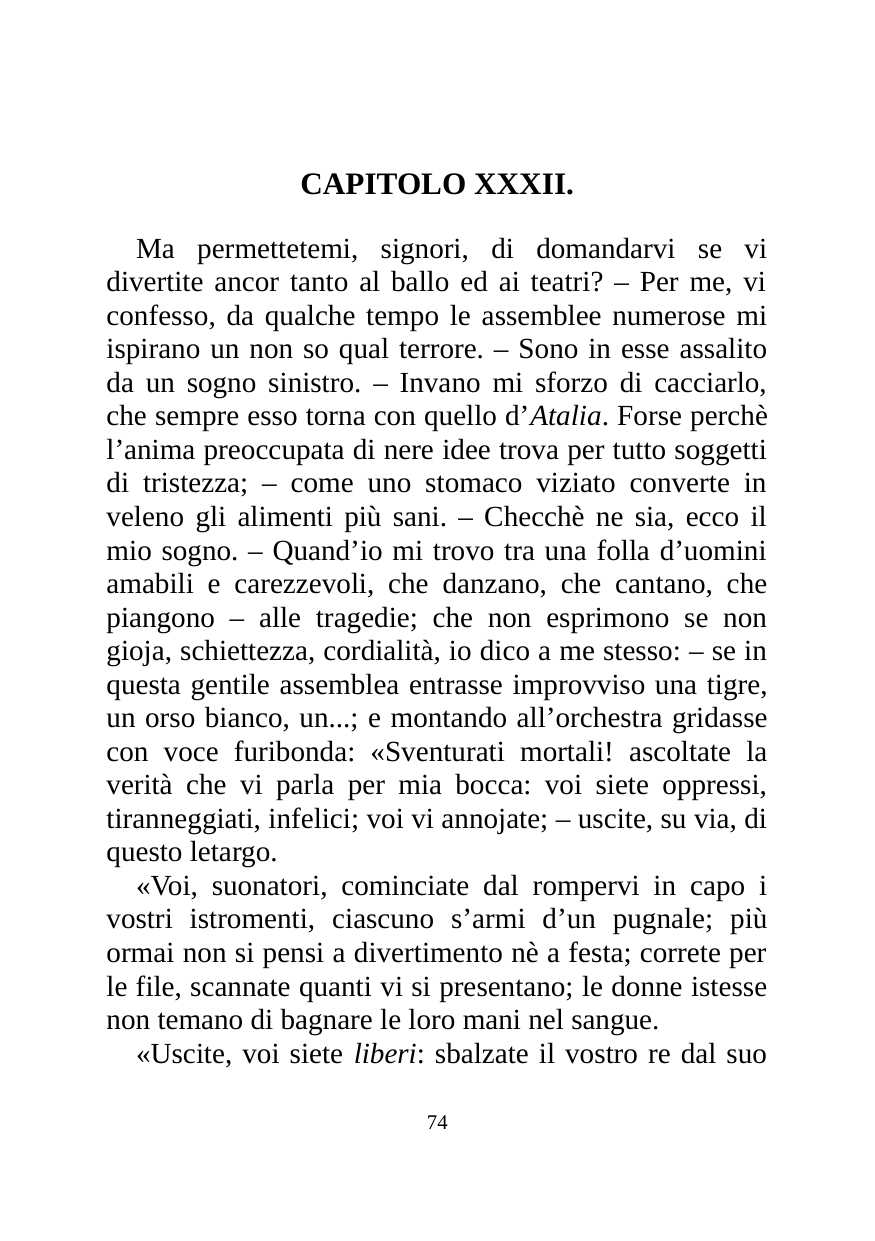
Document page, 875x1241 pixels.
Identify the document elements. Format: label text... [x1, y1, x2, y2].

subtitle CAPITOLO XXXII. [106, 165, 768, 201]
text «Uscite, voi siete liberi: sbalzate il vostro re dal suo [106, 1036, 768, 1069]
text «Voi, suonatori, cominciate dal rompervi in capo i vostri istromenti, ciascuno s’armi d’un pugnale; più ormai non si pensi a divertimento nè a festa; correte per le file, scannate quanti vi si presentano; le donne istesse non temano di bagnare le loro mani nel sangue. [106, 868, 768, 1036]
text Ma permettetemi, signori, di domandarvi se vi divertite ancor tanto al ballo ed ai teatri? – Per me, vi confesso, da qualche tempo le assemblee numerose mi ispirano un non so qual terrore. – Sono in esse assalito da un sogno sinistro. – Invano mi sforzo di cacciarlo, che sempre esso torna con quello d’Atalia. Forse perchè l’anima preoccupata di nere idee trova per tutto soggetti di tristezza; – come uno stomaco viziato converte in veleno gli alimenti più sani. – Checchè ne sia, ecco il mio sogno. – Quand’io mi trovo tra una folla d’uomini amabili e carezzevoli, che danzano, che cantano, che piangono – alle tragedie; che non esprimono se non gioja, schiettezza, cordialità, io dico a me stesso: – se in questa gentile assemblea entrasse improvviso una tigre, un orso bianco, un...; e montando all’orchestra gridasse con voce furibonda: «Sventurati mortali! ascoltate la verità che vi parla per mia bocca: voi siete oppressi, tiranneggiati, infelici; voi vi annojate; – uscite, su via, di questo letargo. [106, 231, 768, 868]
